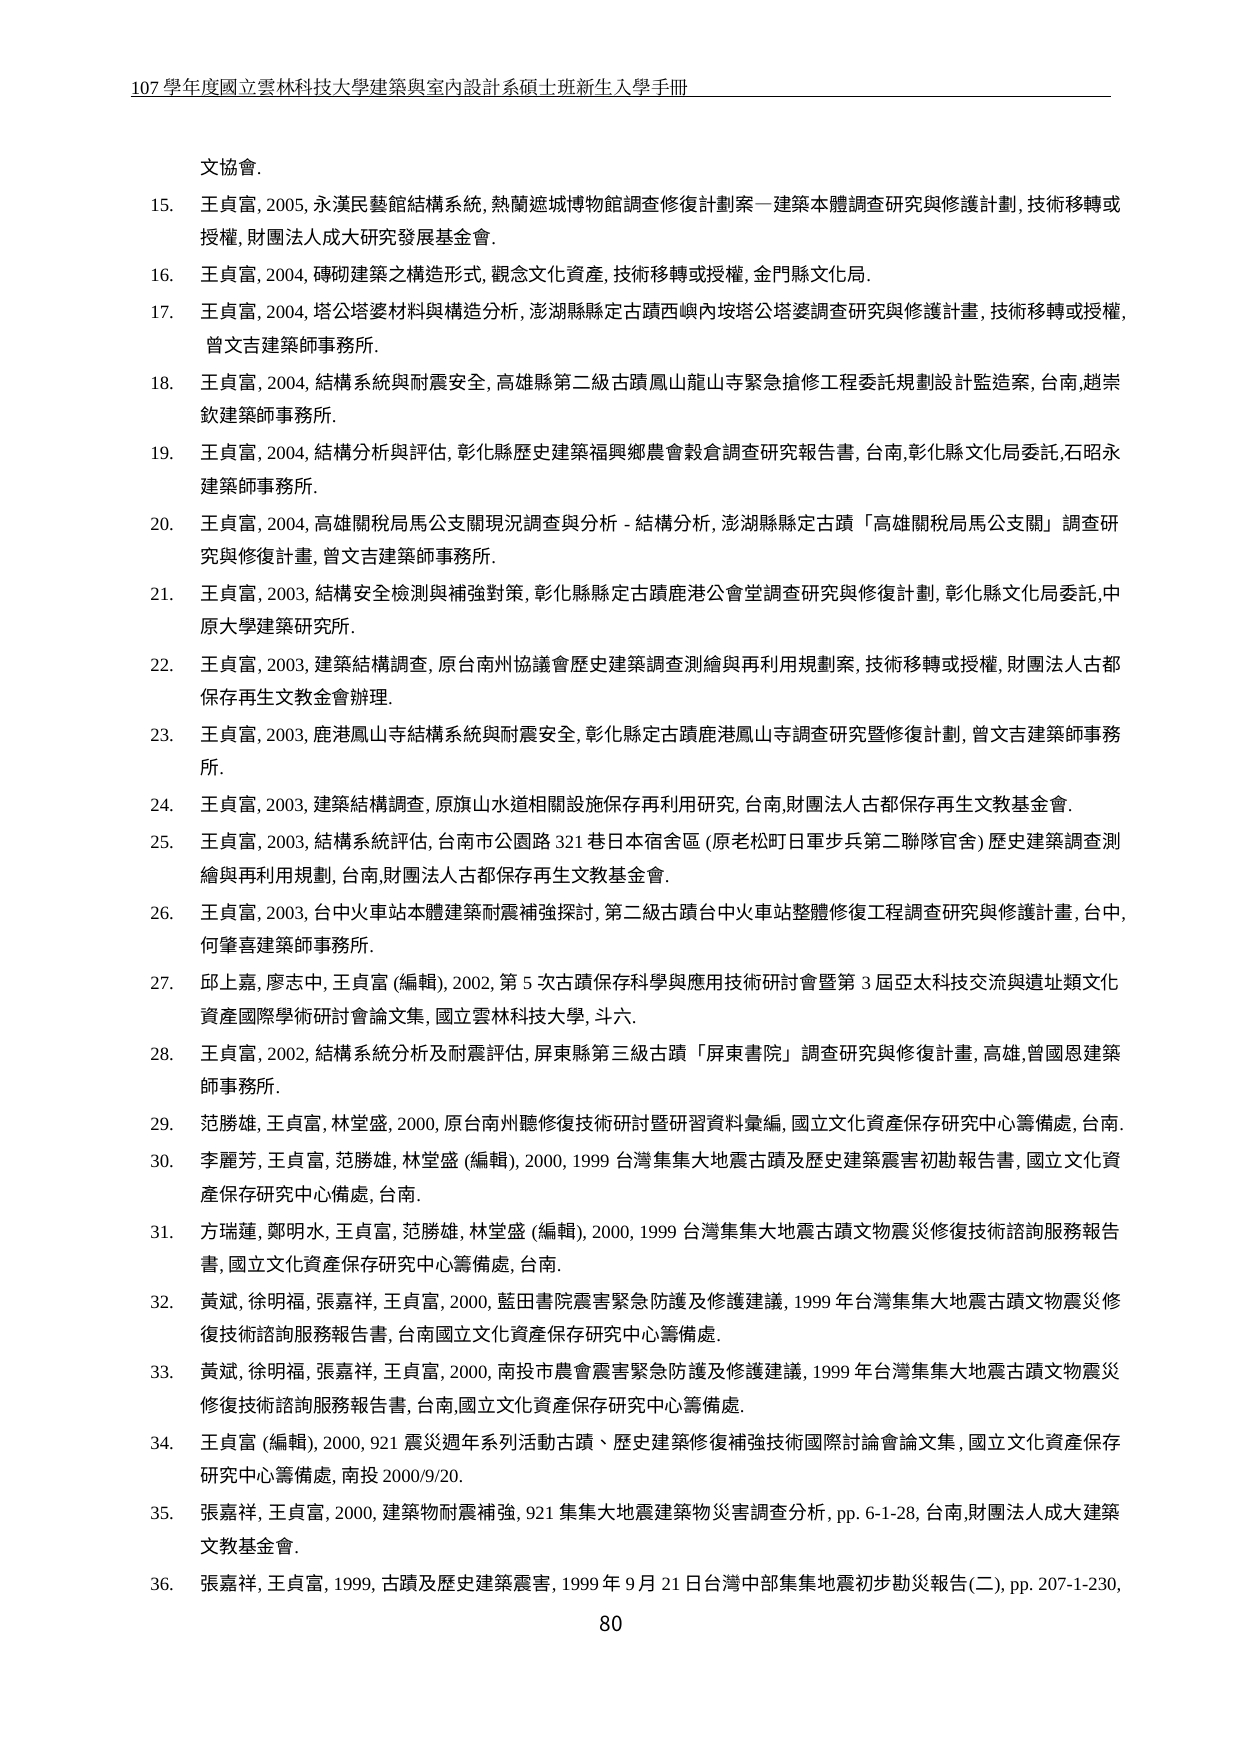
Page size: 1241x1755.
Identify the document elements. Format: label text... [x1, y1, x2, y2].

list 文協會. [150, 148, 1122, 181]
list 王貞富, 2003, 建築結構調查, 原台南州協議會歷史建築調查測繪與再利用規劃案, 技術移轉或授權, 財團法人古都保存再生文教金會辦理. [150, 644, 1122, 711]
list 王貞富, 2004, 結構分析與評估, 彰化縣歷史建築福興鄉農會穀倉調查研究報告書, 台南,彰化縣文化局委託,石昭永建築師事務所. [150, 433, 1122, 500]
list 王貞富, 2003, 台中火車站本體建築耐震補強探討, 第二級古蹟台中火車站整體修復工程調查研究與修護計畫, 台中,何肇喜建築師事務所. [150, 893, 1122, 959]
list 李麗芳, 王貞富, 范勝雄, 林堂盛 (編輯), 2000, 1999 台灣集集大地震古蹟及歷史建築震害初勘報告書, 國立文化資產保存研究中心備處, 台南. [150, 1141, 1122, 1208]
list 范勝雄, 王貞富, 林堂盛, 2000, 原台南州聽修復技術研討暨研習資料彙編, 國立文化資產保存研究中心籌備處, 台南. [150, 1104, 1122, 1137]
list 王貞富, 2003, 結構安全檢測與補強對策, 彰化縣縣定古蹟鹿港公會堂調查研究與修復計劃, 彰化縣文化局委託,中原大學建築研究所. [150, 574, 1122, 641]
list 王貞富, 2004, 磚砌建築之構造形式, 觀念文化資產, 技術移轉或授權, 金門縣文化局. [150, 255, 1122, 288]
list 張嘉祥, 王貞富, 1999, 古蹟及歷史建築震害, 1999年9月21日台灣中部集集地震初步勘災報告(二), pp. 207-1-230, [150, 1563, 1122, 1597]
list 邱上嘉, 廖志中, 王貞富 (編輯), 2002, 第 5 次古蹟保存科學與應用技術研討會暨第 3 屆亞太科技交流與遺址類文化資產國際學術研討會論文集, 國立雲林科技大學, 斗六. [150, 963, 1122, 1030]
list 王貞富, 2003, 鹿港鳳山寺結構系統與耐震安全, 彰化縣定古蹟鹿港鳳山寺調查研究暨修復計劃, 曾文吉建築師事務所. [150, 715, 1122, 781]
list 黃斌, 徐明福, 張嘉祥, 王貞富, 2000, 南投市農會震害緊急防護及修護建議, 1999年台灣集集大地震古蹟文物震災修復技術諮詢服務報告書, 台南,國立文化資產保存研究中心籌備處. [150, 1352, 1122, 1419]
list 王貞富, 2003, 結構系統評估, 台南市公園路321巷日本宿舍區 (原老松町日軍步兵第二聯隊官舍) 歷史建築調查測繪與再利用規劃, 台南,財團法人古都保存再生文教基金會. [150, 822, 1122, 889]
list 王貞富, 2004, 塔公塔婆材料與構造分析, 澎湖縣縣定古蹟西嶼內垵塔公塔婆調查研究與修護計畫, 技術移轉或授權, 曾文吉建築師事務所. [150, 292, 1122, 359]
list 王貞富, 2003, 建築結構調查, 原旗山水道相關設施保存再利用研究, 台南,財團法人古都保存再生文教基金會. [150, 785, 1122, 818]
list 王貞富 (編輯), 2000, 921 震災週年系列活動古蹟、歷史建築修復補強技術國際討論會論文集, 國立文化資產保存研究中心籌備處, 南投2000/9/20. [150, 1423, 1122, 1489]
list 王貞富, 2002, 結構系統分析及耐震評估, 屏東縣第三級古蹟「屏東書院」調查研究與修復計畫, 高雄,曾國恩建築師事務所. [150, 1033, 1122, 1100]
list 張嘉祥, 王貞富, 2000, 建築物耐震補強, 921 集集大地震建築物災害調查分析, pp. 6-1-28, 台南,財團法人成大建築文教基金會. [150, 1493, 1122, 1560]
list 王貞富, 2004, 高雄關稅局馬公支關現況調查與分析 - 結構分析, 澎湖縣縣定古蹟「高雄關稅局馬公支關」調查研究與修復計畫, 曾文吉建築師事務所. [150, 503, 1122, 570]
list 方瑞蓮, 鄭明水, 王貞富, 范勝雄, 林堂盛 (編輯), 2000, 1999 台灣集集大地震古蹟文物震災修復技術諮詢服務報告書, 國立文化資產保存研究中心籌備處, 台南. [150, 1211, 1122, 1278]
list 王貞富, 2005, 永漢民藝館結構系統, 熱蘭遮城博物館調查修復計劃案—建築本體調查研究與修護計劃, 技術移轉或授權, 財團法人成大研究發展基金會. [150, 185, 1122, 251]
list 黃斌, 徐明福, 張嘉祥, 王貞富, 2000, 藍田書院震害緊急防護及修護建議, 1999年台灣集集大地震古蹟文物震災修復技術諮詢服務報告書, 台南國立文化資產保存研究中心籌備處. [150, 1282, 1122, 1348]
list 王貞富, 2004, 結構系統與耐震安全, 高雄縣第二級古蹟鳳山龍山寺緊急搶修工程委託規劃設計監造案, 台南,趙崇欽建築師事務所. [150, 363, 1122, 429]
